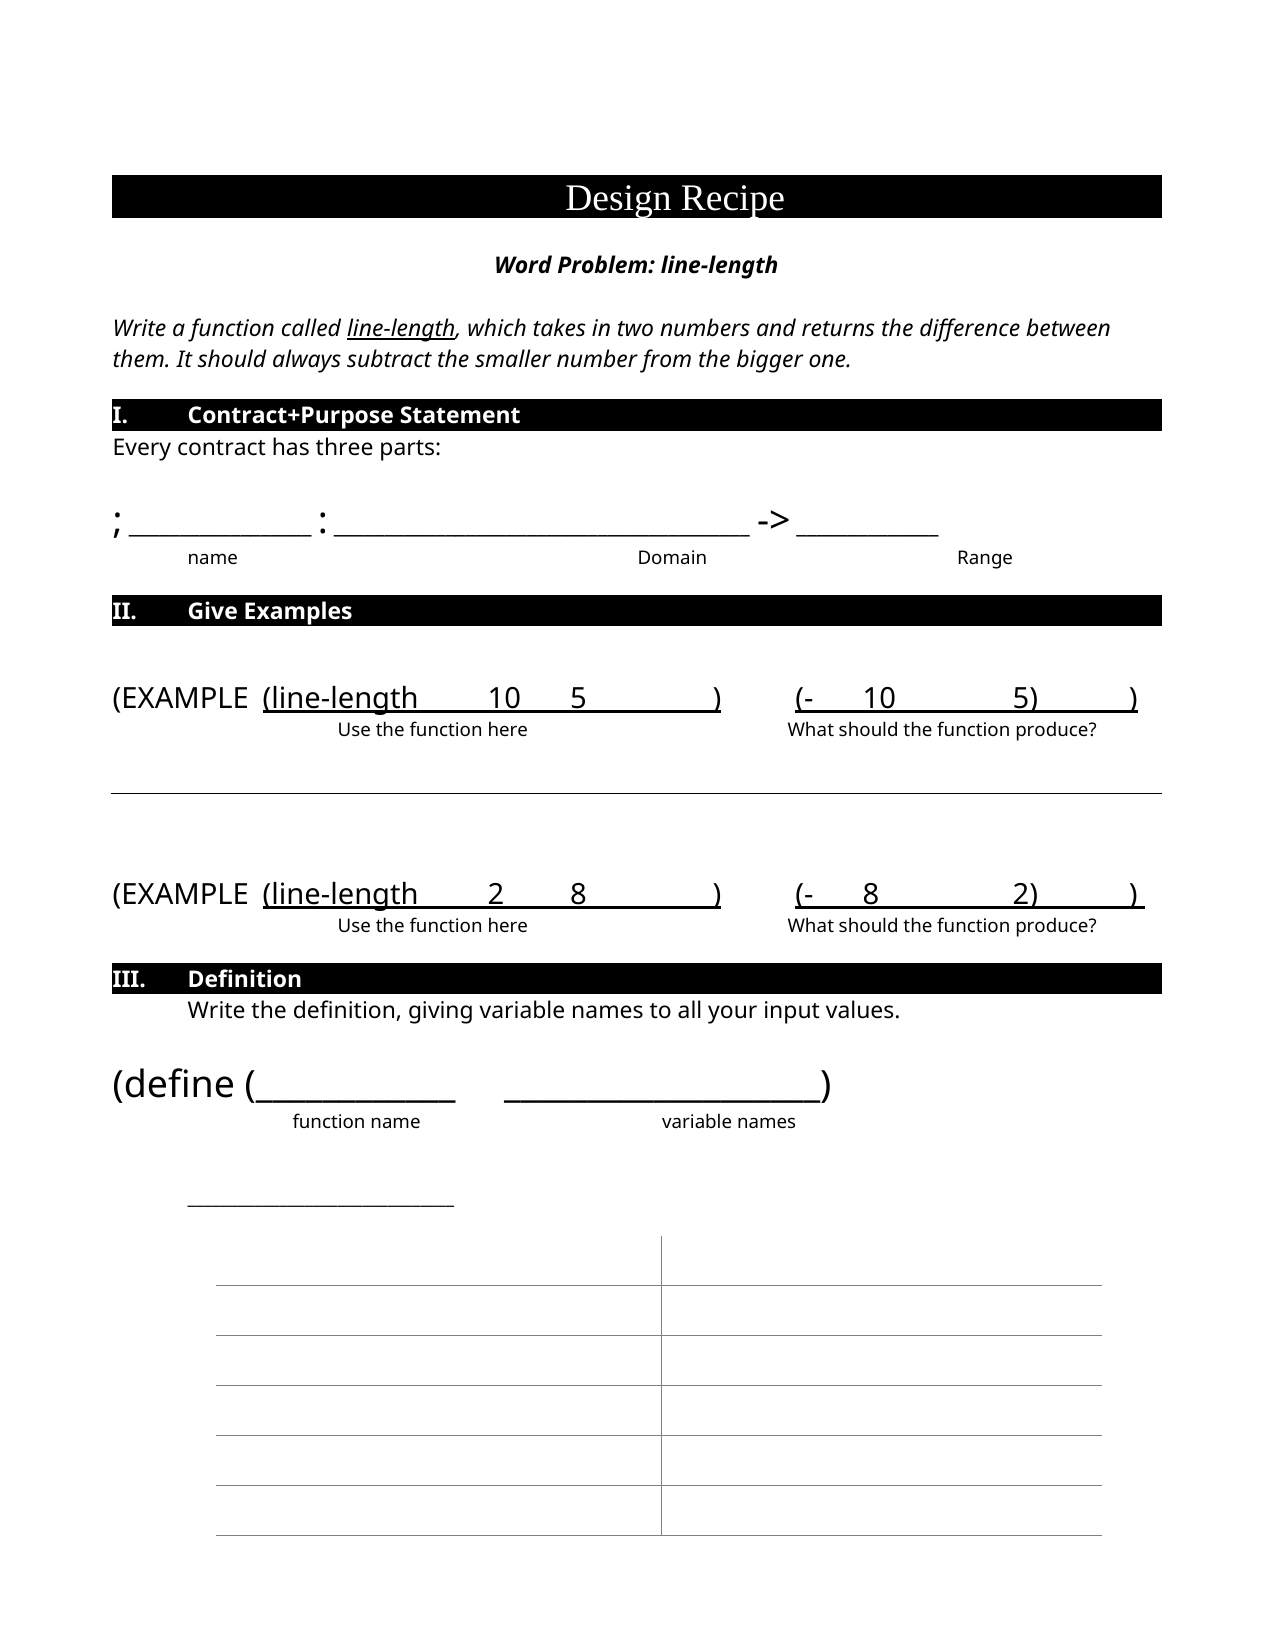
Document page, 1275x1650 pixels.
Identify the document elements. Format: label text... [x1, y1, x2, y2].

text function name variable names [112, 1108, 1162, 1133]
table_cell [216, 1336, 661, 1385]
text Write a function called line-length, which takes in two numbers and returns the difference between them. It should always subtract the smaller number from the bigger one. [112, 312, 1162, 374]
text name Domain Range [112, 544, 1162, 570]
text Use the function here What should the function produce? [112, 913, 1162, 938]
table_header [216, 1236, 661, 1285]
table_cell [662, 1486, 1102, 1535]
text Every contract has three parts: [112, 431, 1162, 462]
table_cell [662, 1336, 1102, 1385]
list Write the definition, giving variable names to all your input values. [150, 994, 1162, 1026]
text ; __________________ : _________________________________________ -> ______________ [112, 493, 1162, 544]
table_cell [662, 1286, 1102, 1335]
table_cell [662, 1436, 1102, 1485]
table_cell [216, 1286, 661, 1335]
subtitle Give Examples [112, 595, 1162, 626]
table_cell [216, 1386, 661, 1435]
text Use the function here What should the function produce? [112, 717, 1162, 742]
text (EXAMPLE (line-length 10 5 ) (- 10 5) ) [112, 677, 1162, 717]
subtitle Contract+Purpose Statement [112, 399, 1162, 431]
text (define (____________ ___________________) [112, 1057, 1162, 1108]
subtitle Design Recipe [112, 175, 1162, 218]
text (EXAMPLE (line-length 2 8 ) (- 8 2) ) [112, 873, 1162, 913]
table_header [662, 1236, 1102, 1285]
table_cell [662, 1386, 1102, 1435]
text ________________________________ [112, 1184, 1162, 1210]
subtitle Definition [112, 963, 1162, 994]
table_cell [216, 1436, 661, 1485]
text Word Problem: line-length [112, 249, 1162, 281]
table_cell [216, 1486, 661, 1535]
